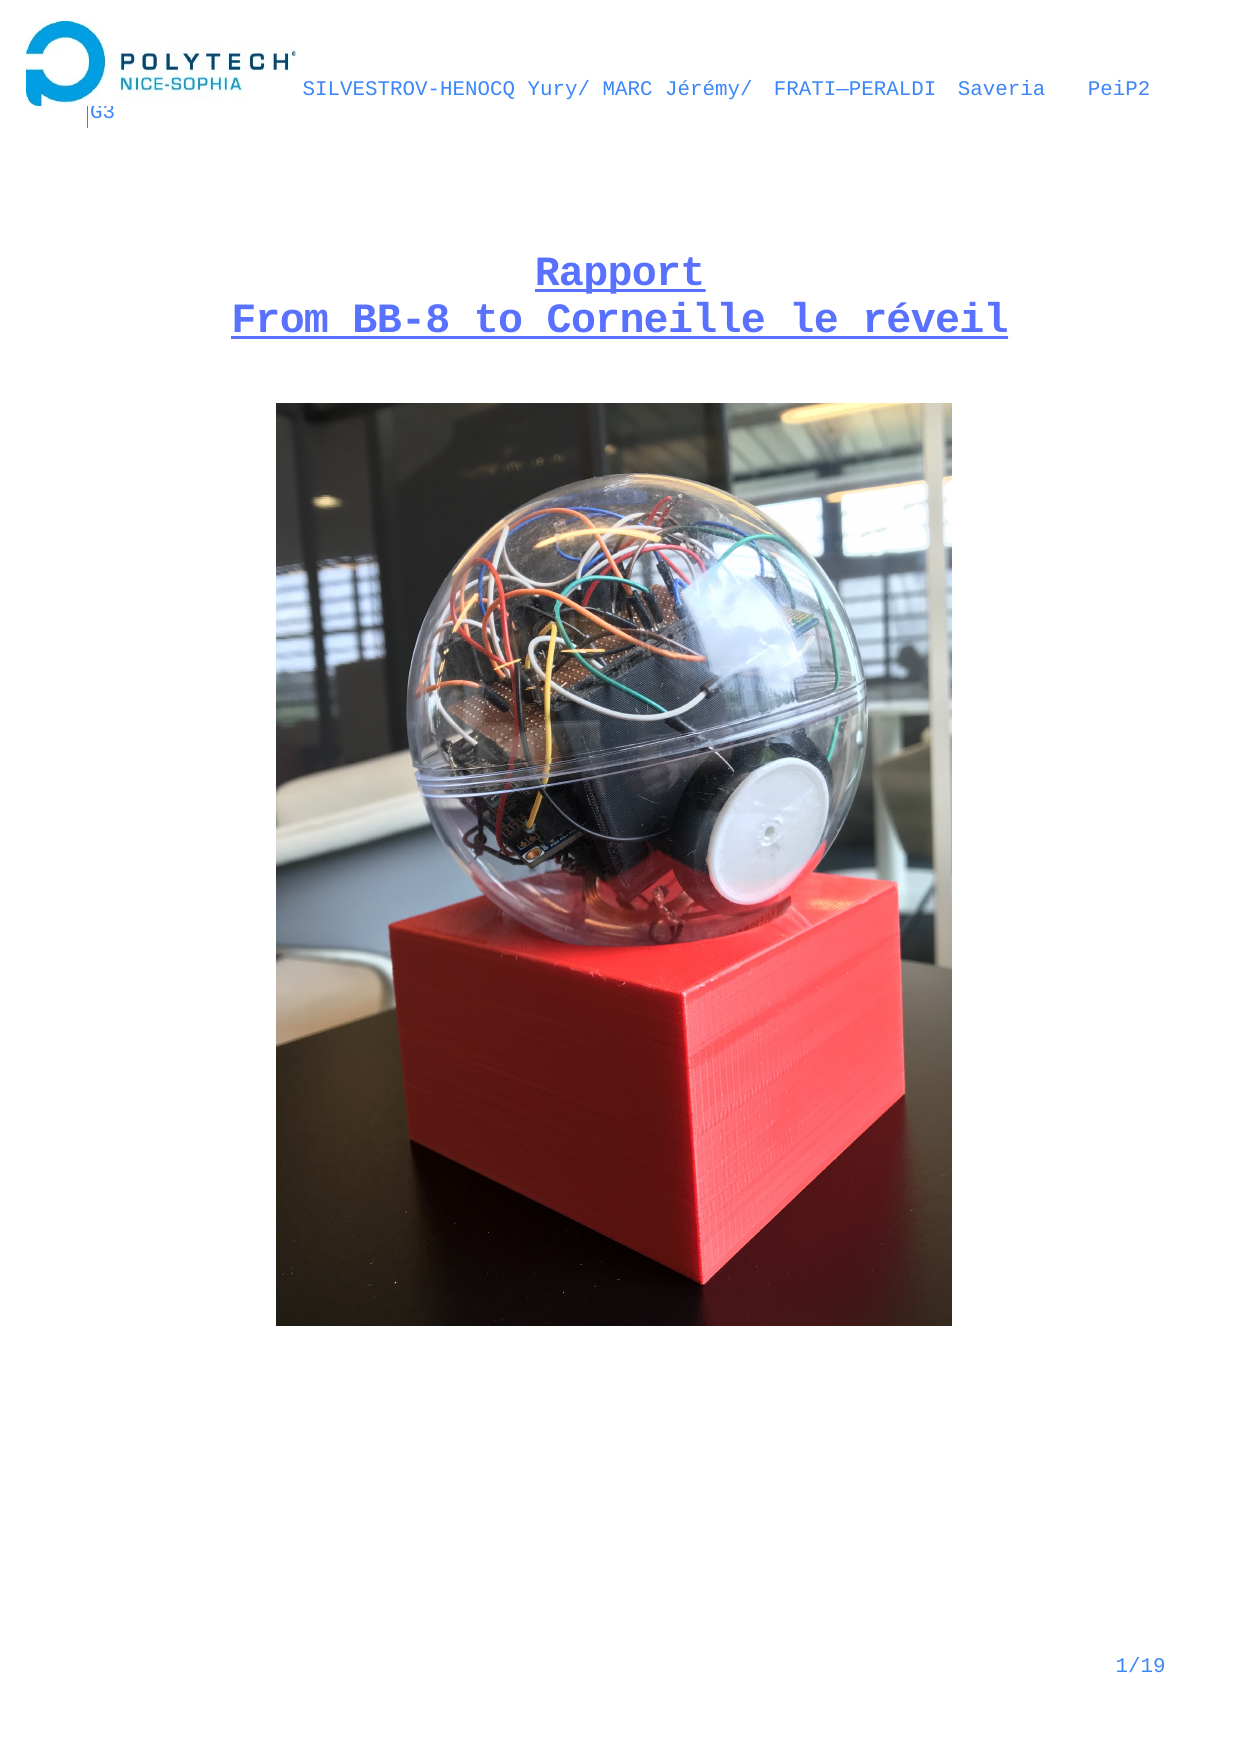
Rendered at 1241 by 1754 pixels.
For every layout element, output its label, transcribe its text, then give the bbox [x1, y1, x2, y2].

picture [276, 403, 952, 1326]
text Rapport [75, 250, 1165, 298]
picture [41, 21, 296, 106]
text From BB-8 to Corneille le réveil [75, 298, 1165, 345]
picture [26, 95, 35, 106]
picture [26, 21, 89, 86]
